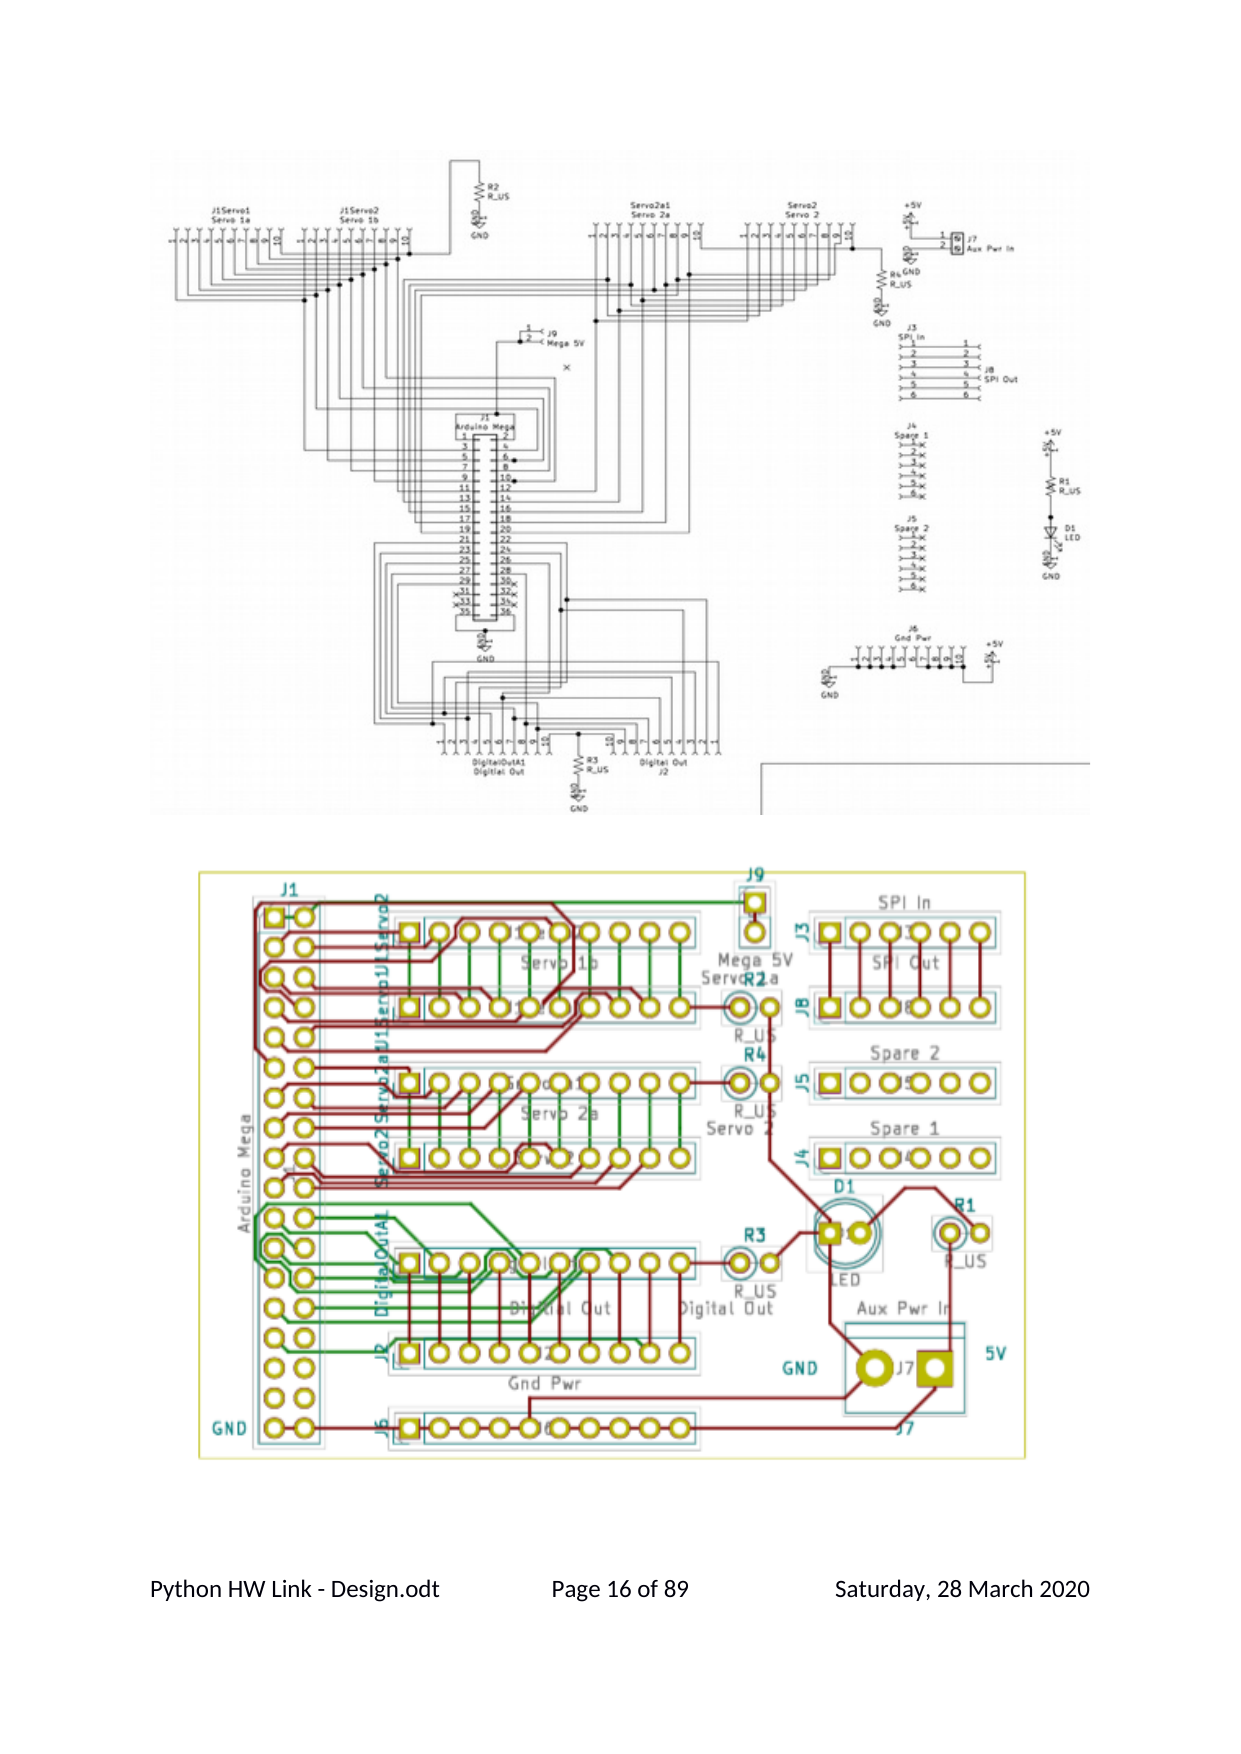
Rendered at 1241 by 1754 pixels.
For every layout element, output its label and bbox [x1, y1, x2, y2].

picture [166, 845, 1075, 1509]
picture [150, 150, 1091, 815]
